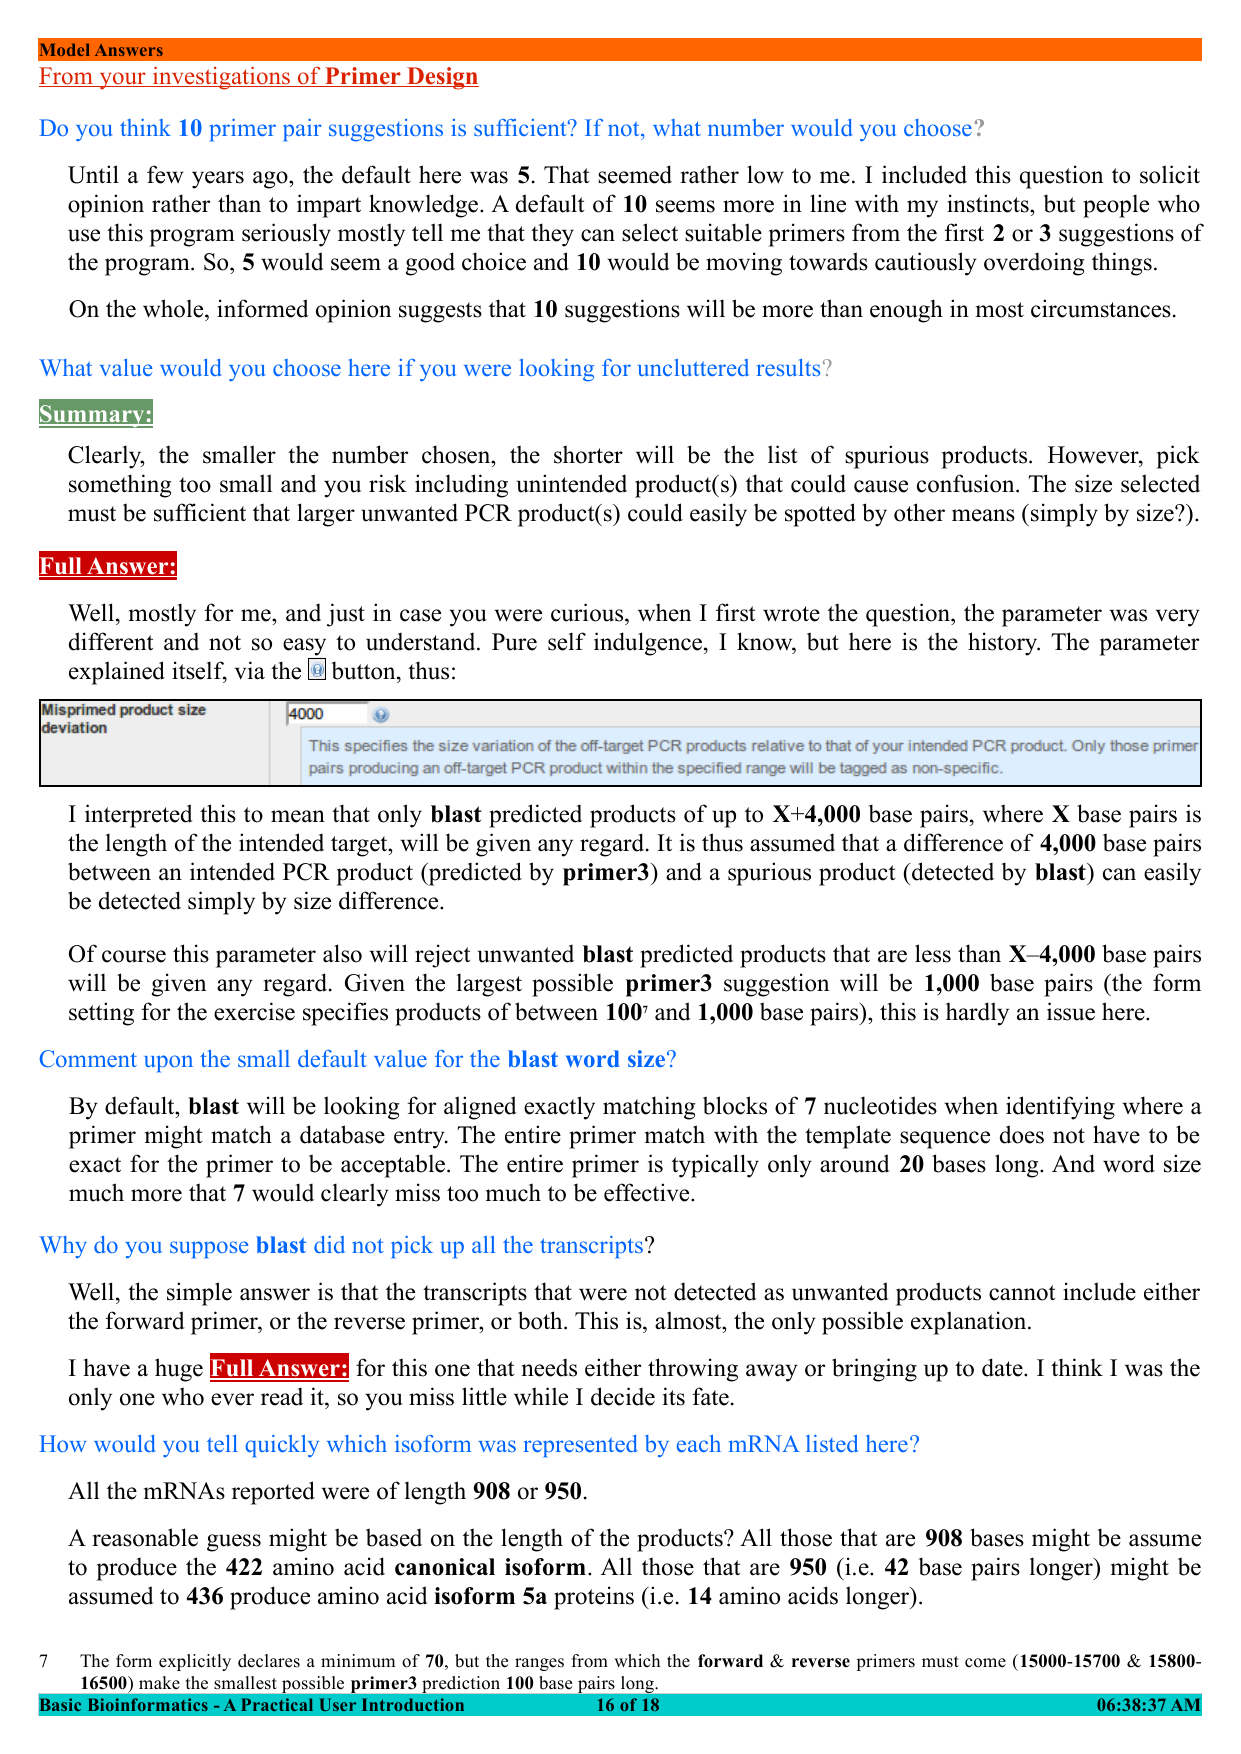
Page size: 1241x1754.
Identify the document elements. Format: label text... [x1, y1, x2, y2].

text How would you tell quickly which isoform was represented by each mRNA listed here? [38, 1429, 1202, 1458]
text Until a few years ago, the default here was 5. That seemed rather low to me. I included this question to solicit opinion rather than to impart knowledge. A default of 10 seems more in line with my instincts, but people who use this program seriously mostly tell me that they can select suitable primers from the first 2 or 3 suggestions of the program. So, 5 would seem a good choice and 10 would be moving towards cautiously overdoing things. [68, 160, 1202, 276]
picture [309, 659, 325, 679]
text Do you think 10 primer pair suggestions is sufficient? If not, what number would you choose? [38, 113, 1202, 142]
picture [41, 701, 1200, 785]
text I interpreted this to mean that only blast predicted products of up to X+4,000 base pairs, where X base pairs is the length of the intended target, will be given any regard. It is thus assumed that a difference of 4,000 base pairs between an intended PCR product (predicted by primer3) and a spurious product (detected by blast) can easily be detected simply by size difference. [68, 787, 1202, 915]
text Why do you suppose blast did not pick up all the transcripts? [38, 1230, 1202, 1259]
text From your investigations of Primer Design [38, 61, 1202, 89]
text The form explicitly declares a minimum of 70, but the ranges from which the forward & reverse primers must come (15000-15700 & 15800-16500) make the smallest possible primer3 prediction 100 base pairs long. [38, 1649, 1202, 1693]
text Well, mostly for me, and just in case you were curious, when I first wrote the question, the parameter was very different and not so easy to understand. Pure self indulgence, I know, but here is the history. The parameter explained itself, via thebutton, thus: [68, 598, 1202, 685]
text Clearly, the smaller the number chosen, the shorter will be the list of spurious products. However, pick something too small and you risk including unintended product(s) that could cause confusion. The size selected must be sufficient that larger unwanted PCR product(s) could easily be spotted by other means (simply by size?). [68, 440, 1202, 527]
text On the whole, informed opinion suggests that 10 suggestions will be more than enough in most circumstances. [69, 294, 1202, 323]
text Comment upon the small default value for the blast word size? [38, 1044, 1202, 1073]
text What value would you choose here if you were looking for uncluttered results? [38, 352, 1202, 381]
text A reasonable guess might be based on the length of the products? All those that are 908 bases might be assume to produce the 422 amino acid canonical isoform. All those that are 950 (i.e. 42 base pairs longer) might be assumed to 436 produce amino acid isoform 5a proteins (i.e. 14 amino acids longer). [68, 1522, 1202, 1609]
text Summary: [38, 399, 1202, 428]
text Of course this parameter also will reject unwanted blast predicted products that are less than X–4,000 base pairs will be given any regard. Given the largest possible primer3 suggestion will be 1,000 base pairs (the form setting for the exercise specifies products of between 100 and 1,000 base pairs), this is hardly an issue here. [68, 939, 1202, 1026]
text By default, blast will be looking for aligned exactly matching blocks of 7 nucleotides when identifying where a primer might match a database entry. The entire primer match with the template sequence does not have to be exact for the primer to be acceptable. The entire primer is typically only around 20 bases long. And word size much more that 7 would clearly miss too much to be effective. [69, 1091, 1202, 1207]
text Well, the simple answer is that the transcripts that were not detected as unwanted products cannot include either the forward primer, or the reverse primer, or both. This is, almost, the only possible explanation. [68, 1277, 1202, 1335]
text Full Answer: [38, 551, 1202, 580]
text All the mRNAs reported were of length 908 or 950. [68, 1476, 1202, 1505]
text I have a huge Full Answer: for this one that needs either throwing away or bringing up to date. I think I was the only one who ever read it, so you miss little while I decide its fate. [68, 1353, 1202, 1411]
